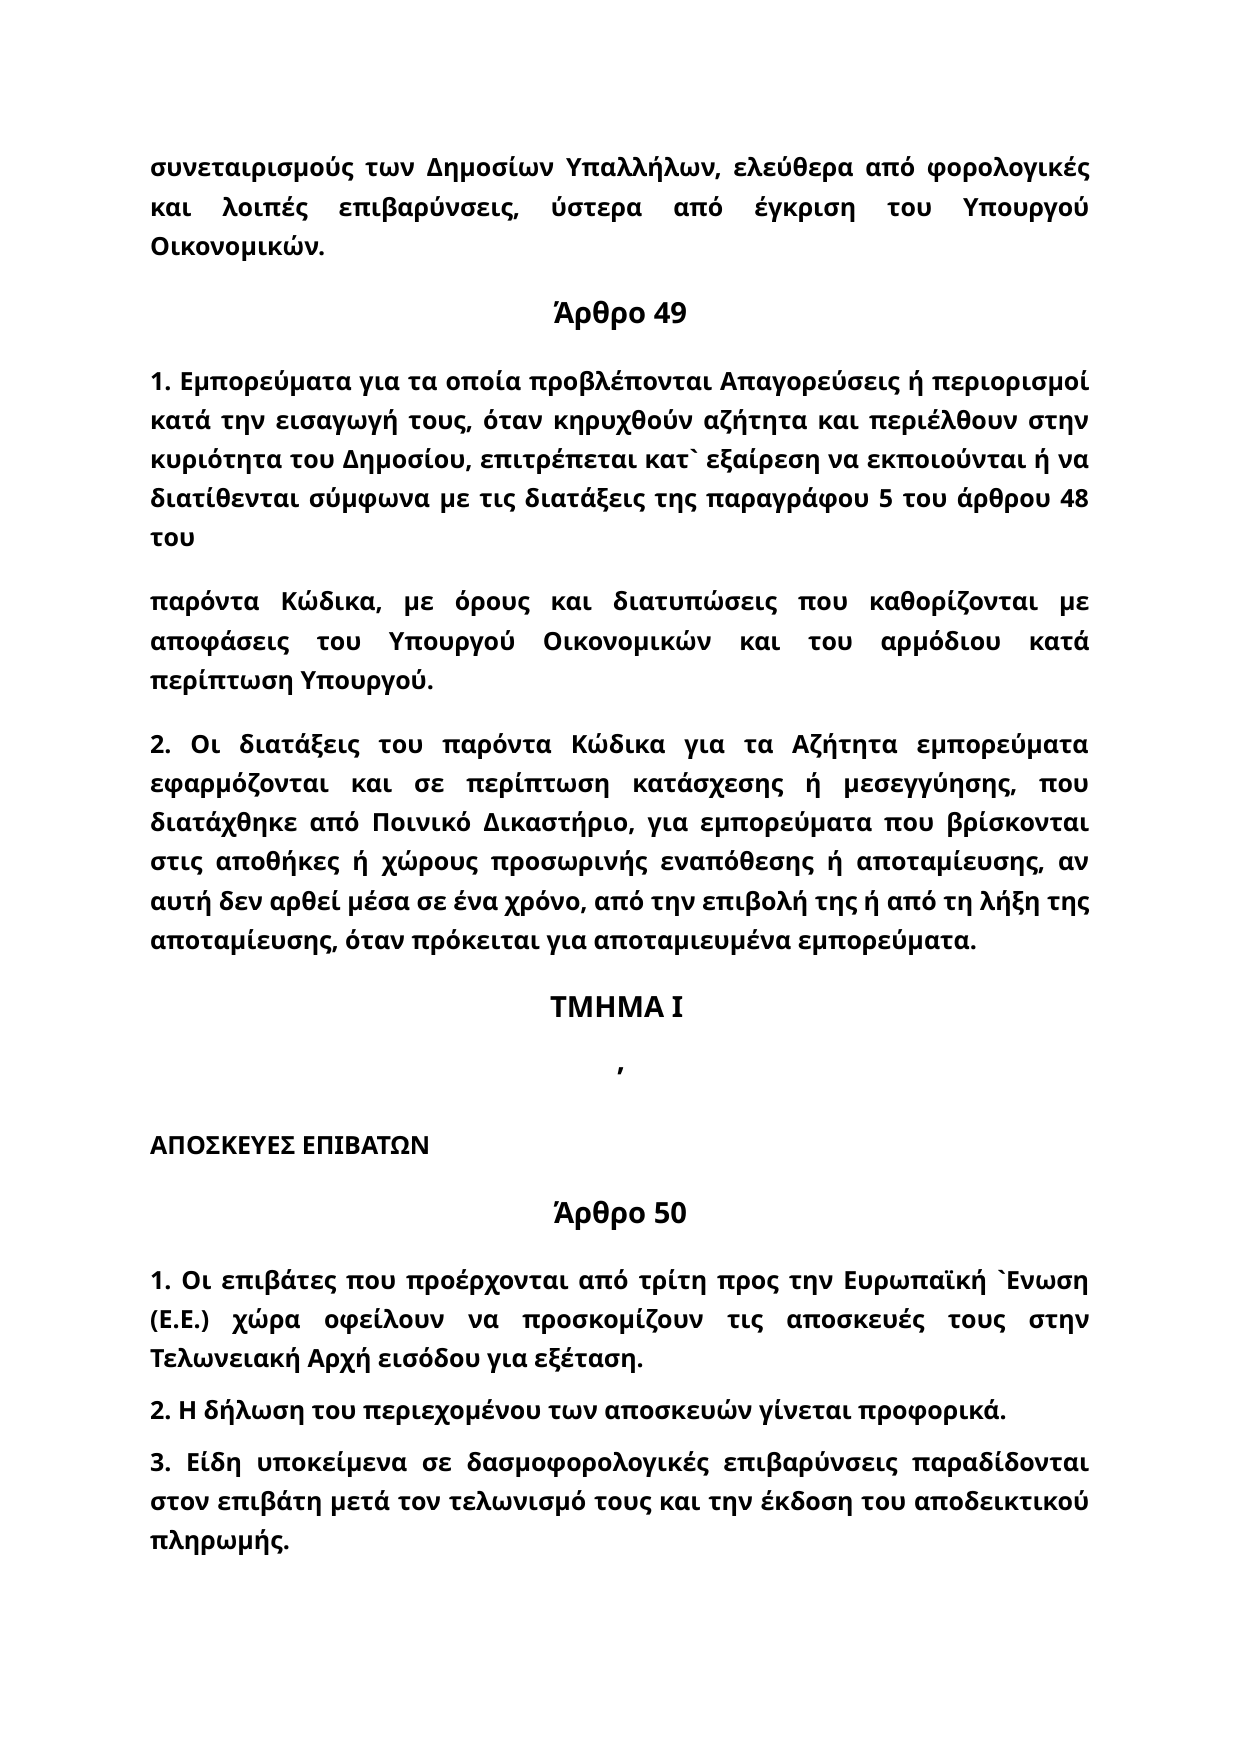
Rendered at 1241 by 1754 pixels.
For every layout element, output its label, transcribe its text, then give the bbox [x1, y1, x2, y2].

text 1. Εμπορεύματα για τα οποία προβλέπονται Απαγορεύσεις ή περιορισμοί κατά την εισαγωγή τους, όταν κηρυχθούν αζήτητα και περιέλθουν στην κυριότητα του Δημοσίου, επιτρέπεται κατ` εξαίρεση να εκποιούνται ή να διατίθενται σύμφωνα με τις διατάξεις της παραγράφου 5 του άρθρου 48 του [150, 363, 1090, 554]
subtitle Άρθρο 49 [150, 292, 1090, 332]
text 3. Είδη υποκείμενα σε δασμοφορολογικές επιβαρύνσεις παραδίδονται στον επιβάτη μετά τον τελωνισμό τους και την έκδοση του αποδεικτικού πληρωμής. [150, 1444, 1090, 1557]
text 1. Οι επιβάτες που προέρχονται από τρίτη προς την Ευρωπαϊκή `Ενωση (Ε.Ε.) χώρα οφείλουν να προσκομίζουν τις αποσκευές τους στην Τελωνειακή Αρχή εισόδου για εξέταση. [150, 1262, 1090, 1375]
subtitle ’ [150, 1057, 1090, 1097]
subtitle Άρθρο 50 [150, 1192, 1090, 1232]
text 2. Η δήλωση του περιεχομένου των αποσκευών γίνεται προφορικά. [150, 1392, 1090, 1427]
subtitle ΤΜΗΜΑ Ι [150, 986, 1090, 1026]
text 2. Οι διατάξεις του παρόντα Κώδικα για τα Αζήτητα εμπορεύματα εφαρμόζονται και σε περίπτωση κατάσχεσης ή μεσεγγύησης, που διατάχθηκε από Ποινικό Δικαστήριο, για εμπορεύματα που βρίσκονται στις αποθήκες ή χώρους προσωρινής εναπόθεσης ή αποταμίευσης, αν αυτή δεν αρθεί μέσα σε ένα χρόνο, από την επιβολή της ή από τη λήξη της αποταμίευσης, όταν πρόκειται για αποταμιευμένα εμπορεύματα. [150, 726, 1090, 956]
text συνεταιρισμούς των Δημοσίων Υπαλλήλων, ελεύθερα από φορολογικές και λοιπές επιβαρύνσεις, ύστερα από έγκριση του Υπουργού Οικονομικών. [150, 150, 1090, 262]
text παρόντα Κώδικα, με όρους και διατυπώσεις που καθορίζονται με αποφάσεις του Υπουργού Οικονομικών και του αρμόδιου κατά περίπτωση Υπουργού. [150, 584, 1090, 696]
text ΑΠΟΣΚΕΥΕΣ ΕΠΙΒΑΤΩΝ [150, 1128, 1090, 1162]
